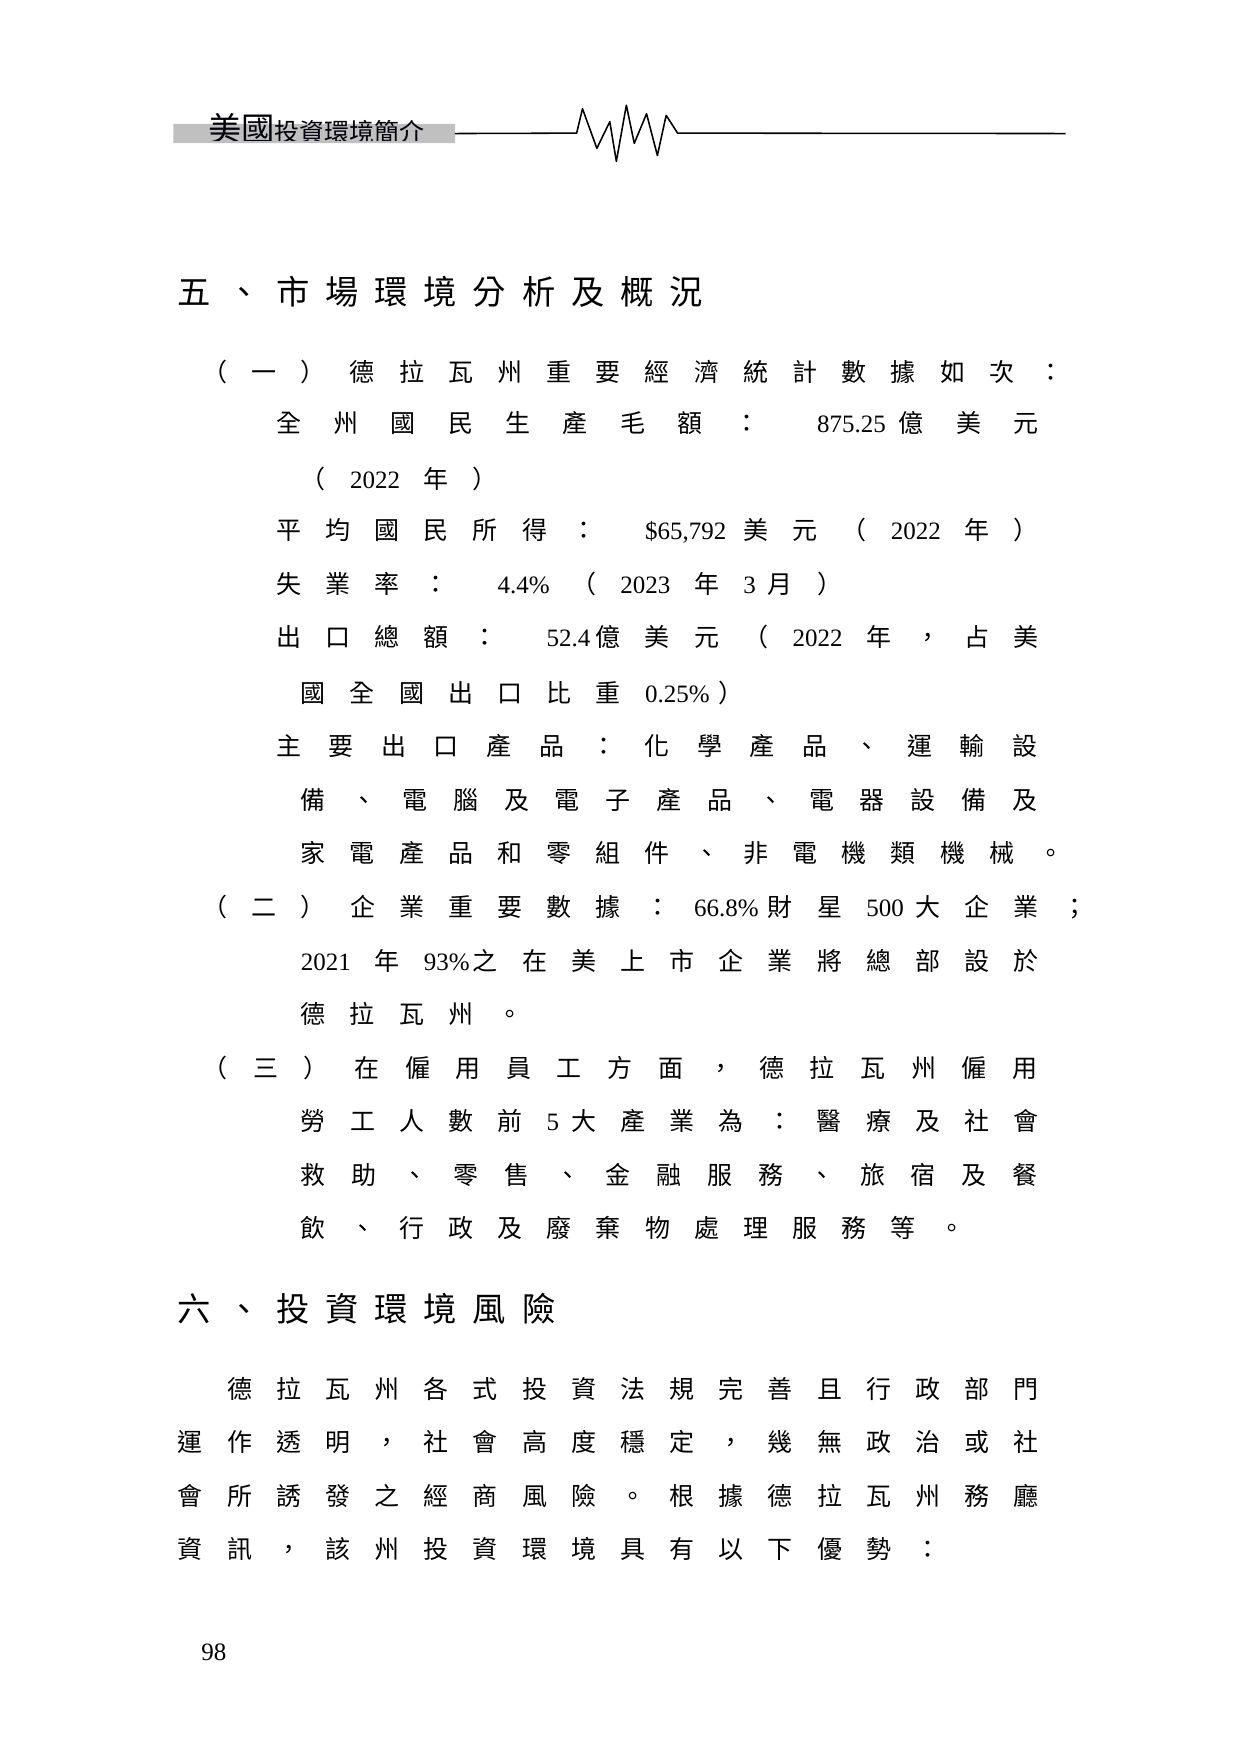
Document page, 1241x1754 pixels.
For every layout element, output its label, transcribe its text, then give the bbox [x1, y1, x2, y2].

text 六、投資環境風險 [178, 1280, 1063, 1334]
text 失業率：4.4%（2023年3月） [202, 557, 1063, 611]
text 五、市場環境分析及概況 [178, 263, 1063, 317]
text 德拉瓦州各式投資法規完善且行政部門運作透明，社會高度穩定，幾無政治或社會所誘發之經商風險。根據德拉瓦州務廳資訊，該州投資環境具有以下優勢： [178, 1361, 1063, 1575]
text 全州國民生產毛額：875.25億美元（2022年） [202, 397, 1063, 504]
text （二）企業重要數據：66.8%財星500大企業；2021年93%之在美上市企業將總部設於德拉瓦州。 [202, 879, 1063, 1039]
text 主要出口產品：化學產品、運輸設備、電腦及電子產品、電器設備及家電產品和零組件、非電機類機械。 [202, 718, 1063, 879]
text （三）在僱用員工方面，德拉瓦州僱用勞工人數前5大產業為：醫療及社會救助、零售、金融服務、旅宿及餐飲、行政及廢棄物處理服務等。 [202, 1039, 1063, 1253]
text （一）德拉瓦州重要經濟統計數據如次： [202, 343, 1063, 397]
text 出口總額：52.4億美元（2022年，占美國全國出口比重0.25%） [202, 611, 1063, 718]
text 平均國民所得：$65,792美元（2022年） [202, 504, 1063, 557]
